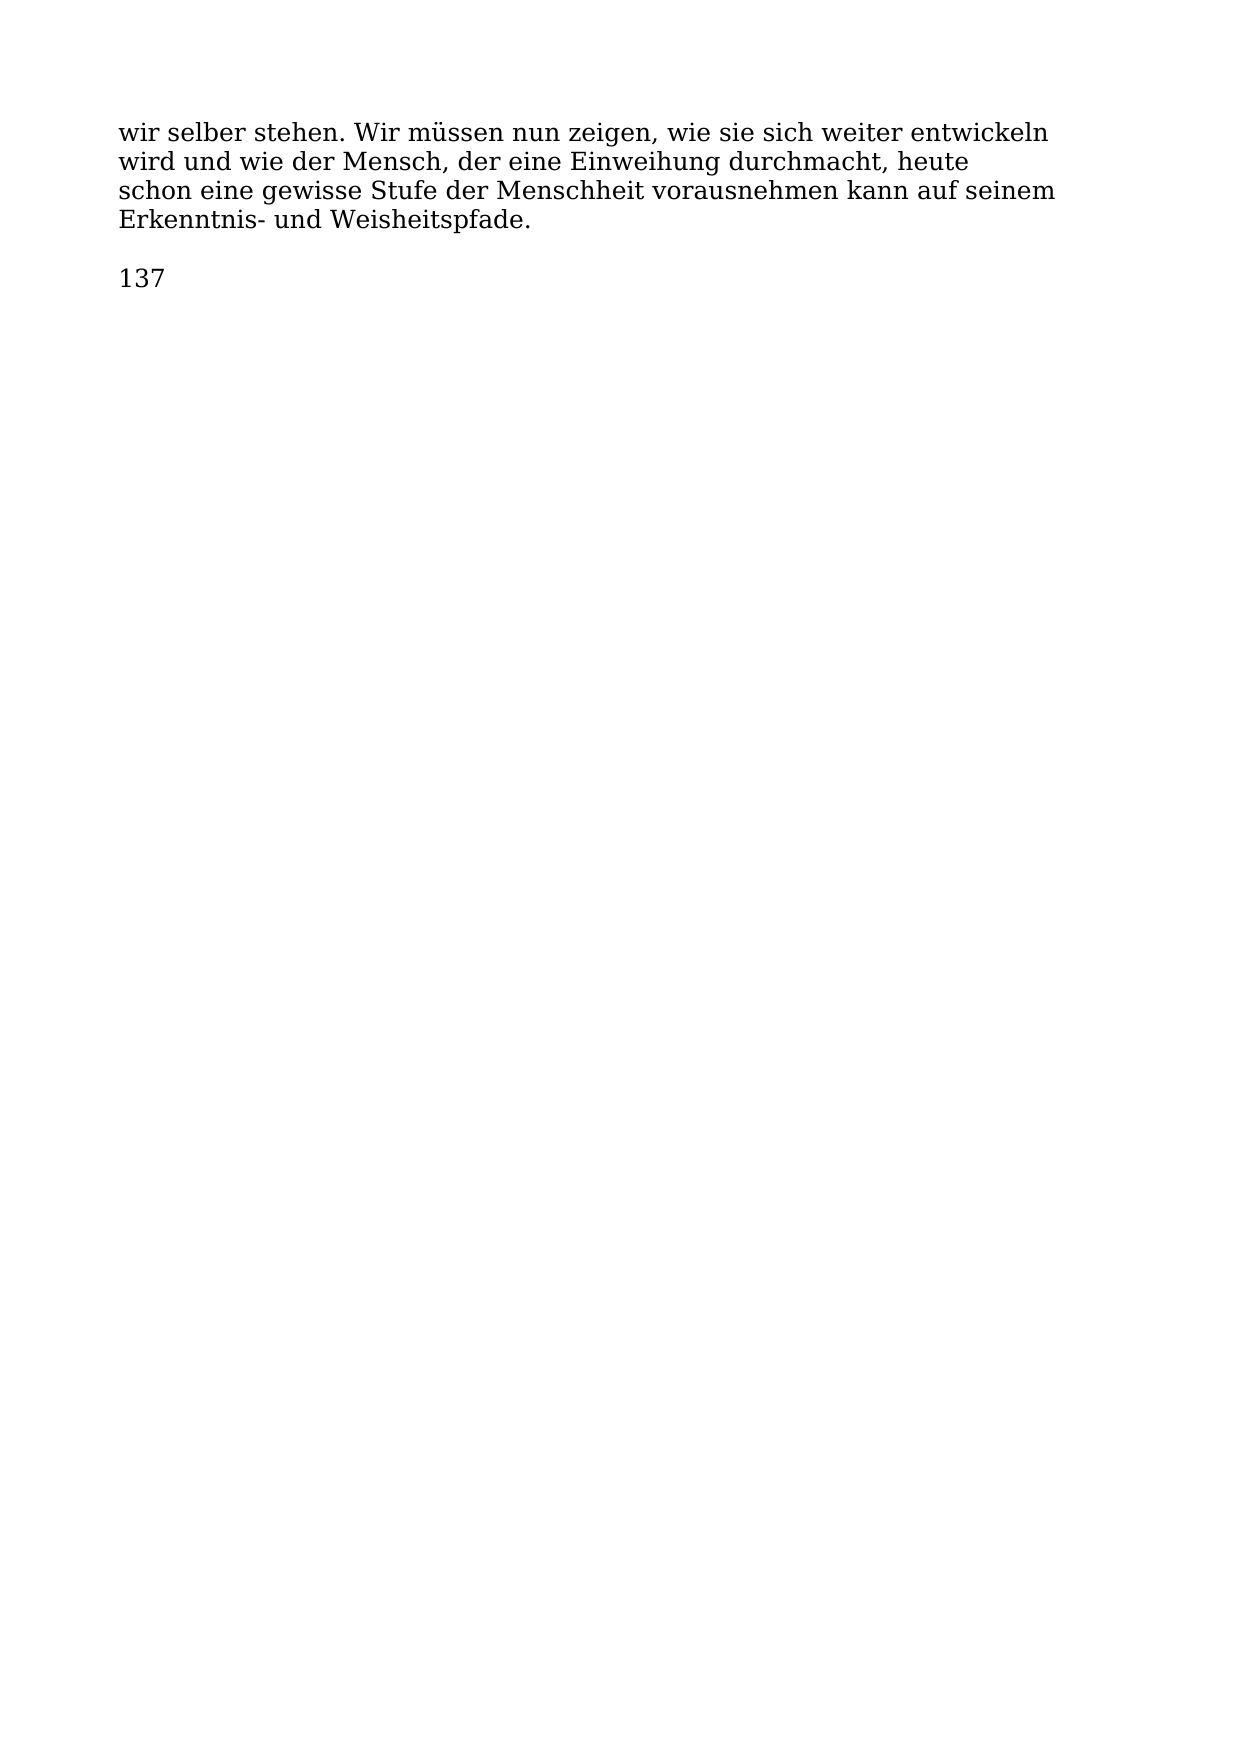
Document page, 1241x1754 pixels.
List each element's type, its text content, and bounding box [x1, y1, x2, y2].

text wird und wie der Mensch, der eine Einweihung durchmacht, heute [118, 147, 1122, 176]
text schon eine gewisse Stufe der Menschheit vorausnehmen kann auf seinem Erkenntnis- und Weisheitspfade. [118, 176, 1122, 235]
text 137 [118, 264, 1122, 293]
text wir selber stehen. Wir müssen nun zeigen, wie sie sich weiter entwickeln [118, 118, 1122, 147]
